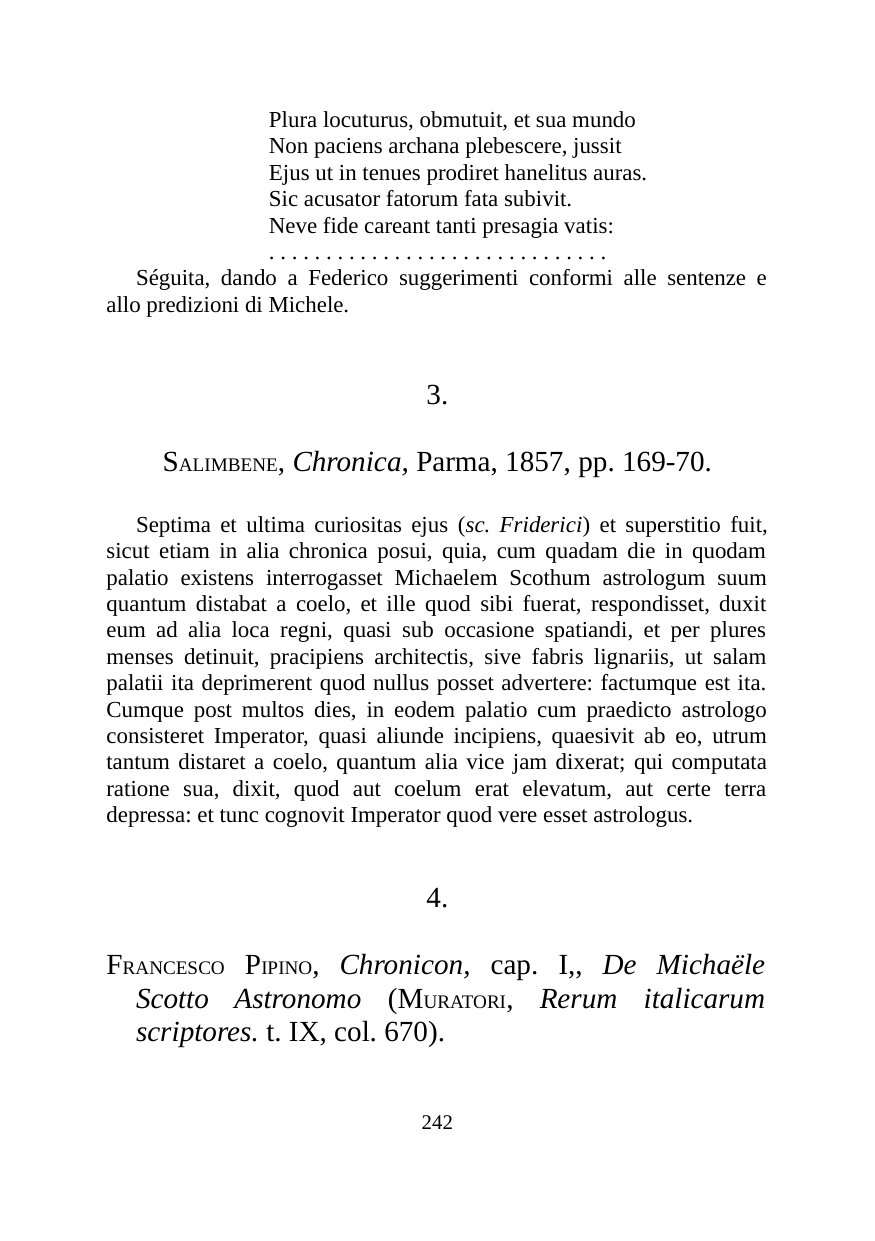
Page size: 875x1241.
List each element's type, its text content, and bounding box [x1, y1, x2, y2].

text 4. [106, 880, 768, 914]
text Sic acusator fatorum fata subivit. [239, 185, 768, 212]
text . . . . . . . . . . . . . . . . . . . . . . . . . . . . . . [239, 238, 768, 264]
text Salimbene, Chronica, Parma, 1857, pp. 169-70. [106, 444, 768, 478]
text Plura locuturus, obmutuit, et sua mundo [239, 106, 768, 133]
text Non paciens archana plebescere, jussit [239, 133, 768, 159]
text 3. [106, 377, 768, 411]
text Neve fide careant tanti presagia vatis: [239, 212, 768, 238]
text Septima et ultima curiositas ejus (sc. Friderici) et superstitio fuit, sicut etiam in alia chronica posui, quia, cum quadam die in quodam palatio existens interrogasset Michaelem Scothum astrologum suum quantum distabat a coelo, et ille quod sibi fuerat, respondisset, duxit eum ad alia loca regni, quasi sub occasione spatiandi, et per plures menses detinuit, pracipiens architectis, sive fabris lignariis, ut salam palatii ita deprimerent quod nullus posset advertere: factumque est ita. Cumque post multos dies, in eodem palatio cum praedicto astrologo consisteret Imperator, quasi aliunde incipiens, quaesivit ab eo, utrum tantum distaret a coelo, quantum alia vice jam dixerat; qui computata ratione sua, dixit, quod aut coelum erat elevatum, aut certe terra depressa: et tunc cognovit Imperator quod vere esset astrologus. [106, 511, 768, 827]
text Francesco Pipino, Chronicon, cap. I,, De Michaële Scotto Astronomo (Muratori, Rerum italicarum scriptores. t. IX, col. 670). [106, 947, 768, 1048]
text Ejus ut in tenues prodiret hanelitus auras. [239, 159, 768, 185]
text Séguita, dando a Federico suggerimenti conformi alle sentenze e allo predizioni di Michele. [106, 264, 768, 317]
